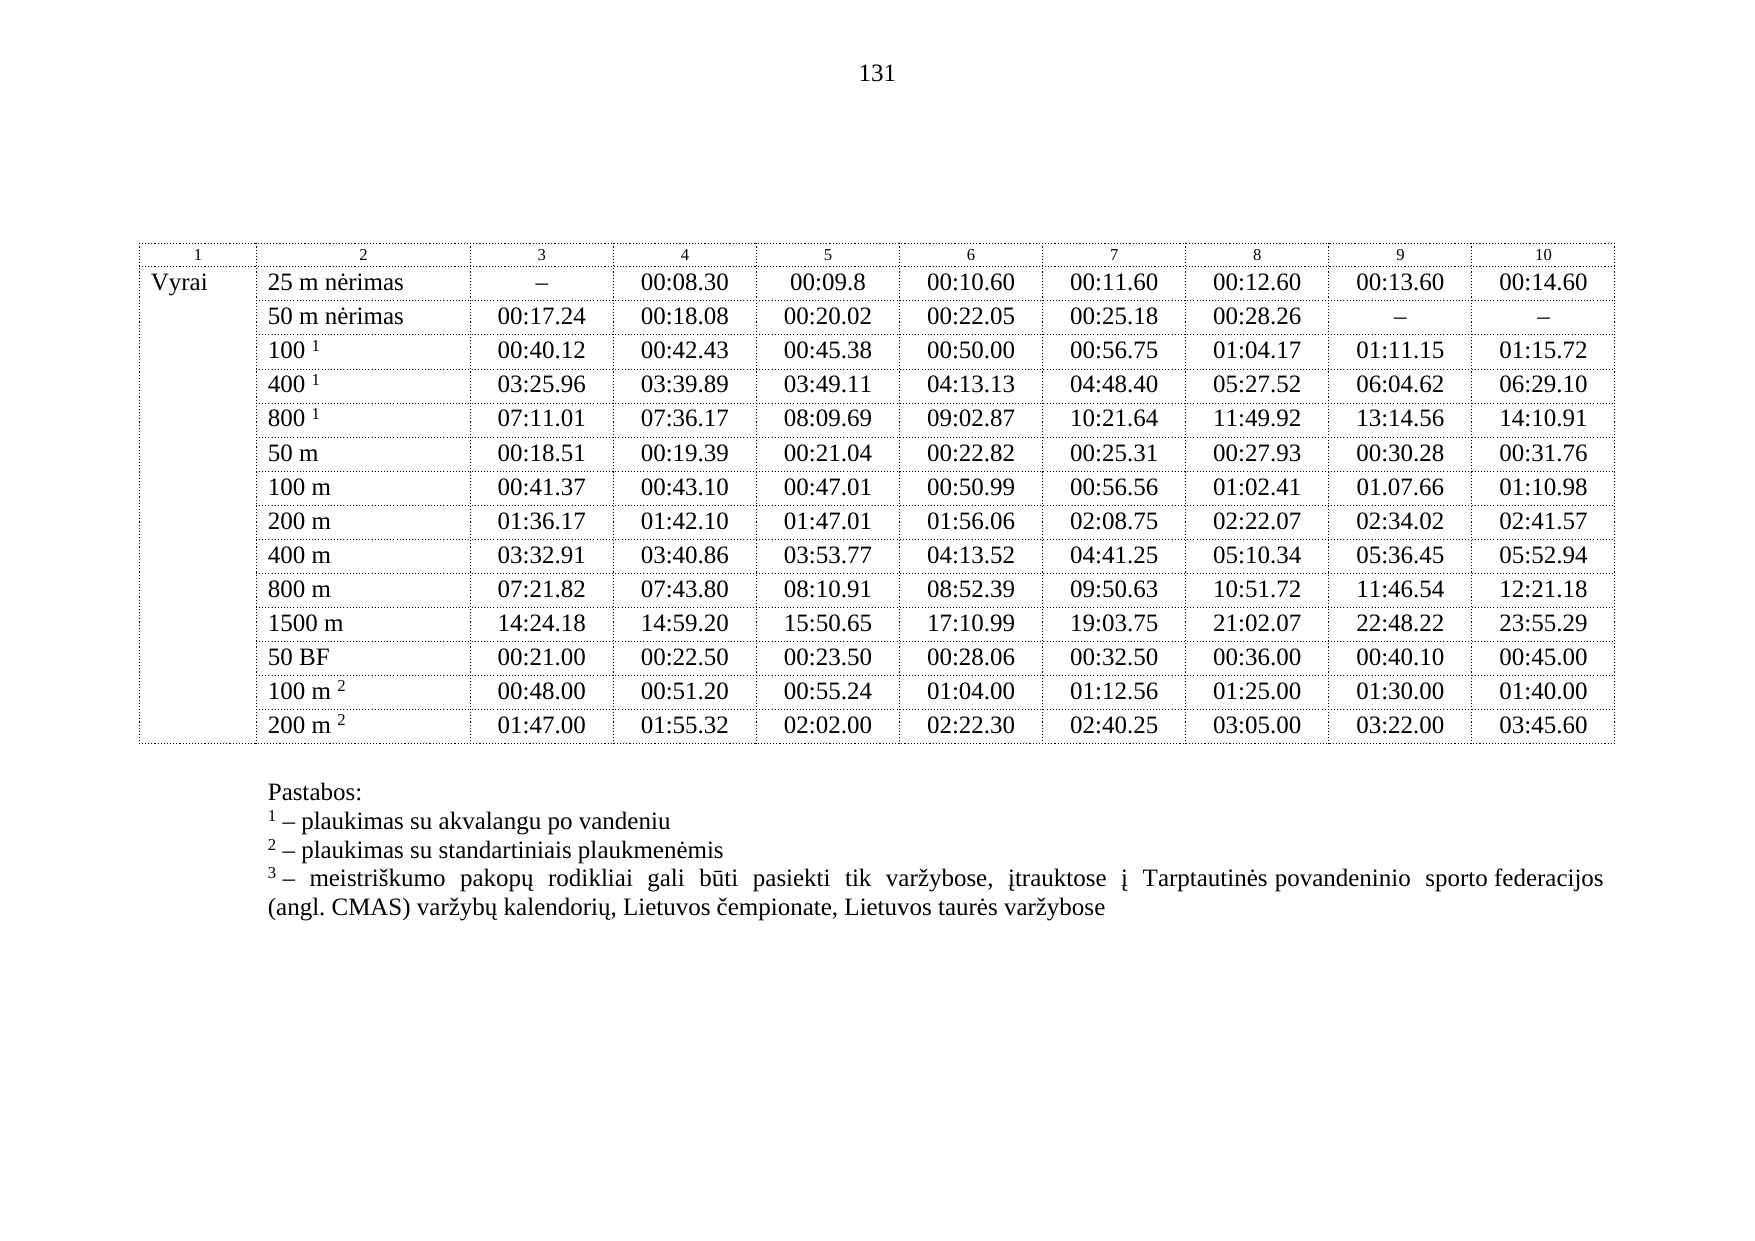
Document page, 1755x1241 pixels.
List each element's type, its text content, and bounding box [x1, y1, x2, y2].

table_cell 100 1 [256, 334, 470, 368]
table_cell 07:11.01 [470, 403, 613, 437]
table_cell 02:40.25 [1043, 709, 1186, 743]
table_cell 01:55.32 [613, 709, 756, 743]
table_cell – [1472, 300, 1615, 334]
table_cell 200 m 2 [256, 709, 470, 743]
table_cell 00:08.30 [613, 266, 756, 300]
table_cell 04:48.40 [1043, 369, 1186, 402]
table_cell 00:45.00 [1472, 641, 1615, 675]
table_cell 00:36.00 [1186, 641, 1328, 675]
table_cell 09:50.63 [1043, 573, 1186, 607]
table_cell 00:12.60 [1186, 266, 1328, 300]
table_cell 03:39.89 [613, 369, 756, 402]
table_cell 01:42.10 [613, 505, 756, 539]
table_header 1 [139, 243, 256, 266]
table_header 3 [470, 243, 613, 266]
table_cell 03:22.00 [1329, 709, 1472, 743]
table_cell 00:18.51 [470, 437, 613, 471]
table_cell 00:43.10 [613, 471, 756, 505]
table_header 6 [899, 243, 1042, 266]
table_cell 10:51.72 [1186, 573, 1328, 607]
table_cell 08:10.91 [756, 573, 899, 607]
table_cell 00:25.18 [1043, 300, 1186, 334]
table_cell 00:32.50 [1043, 641, 1186, 675]
table_cell [139, 777, 256, 921]
table_cell 07:21.82 [470, 573, 613, 607]
table_cell 00:42.43 [613, 334, 756, 368]
table_cell 09:02.87 [899, 403, 1042, 437]
table_cell 01:25.00 [1186, 675, 1328, 709]
table_header 9 [1329, 243, 1472, 266]
table_cell 11:49.92 [1186, 403, 1328, 437]
table_cell 03:45.60 [1472, 709, 1615, 743]
table_cell 04:13.52 [899, 539, 1042, 573]
table_cell 00:19.39 [613, 437, 756, 471]
table_cell 00:50.99 [899, 471, 1042, 505]
table_cell 00:23.50 [756, 641, 899, 675]
table_cell 06:04.62 [1329, 369, 1472, 402]
table_cell 00:17.24 [470, 300, 613, 334]
table_cell 00:13.60 [1329, 266, 1472, 300]
table_cell 01:40.00 [1472, 675, 1615, 709]
table_cell 03:49.11 [756, 369, 899, 402]
table_cell 05:27.52 [1186, 369, 1328, 402]
table_cell 14:10.91 [1472, 403, 1615, 437]
table_cell 00:40.10 [1329, 641, 1472, 675]
table_cell 02:22.07 [1186, 505, 1328, 539]
table_cell 06:29.10 [1472, 369, 1615, 402]
table_cell 00:11.60 [1043, 266, 1186, 300]
table_cell 02:02.00 [756, 709, 899, 743]
table_cell 04:13.13 [899, 369, 1042, 402]
table_cell 02:34.02 [1329, 505, 1472, 539]
table_cell 00:51.20 [613, 675, 756, 709]
table_cell 05:52.94 [1472, 539, 1615, 573]
table_cell 50 m nėrimas [256, 300, 470, 334]
table_cell 00:27.93 [1186, 437, 1328, 471]
table_cell 01:11.15 [1329, 334, 1472, 368]
table_cell 100 m [256, 471, 470, 505]
table_cell 14:24.18 [470, 607, 613, 641]
table_cell 00:21.04 [756, 437, 899, 471]
table_cell Vyrai [139, 266, 256, 743]
table_cell 01:10.98 [1472, 471, 1615, 505]
table_cell 00:55.24 [756, 675, 899, 709]
table_cell 800 m [256, 573, 470, 607]
table_cell 200 m [256, 505, 470, 539]
table_cell 00:28.06 [899, 641, 1042, 675]
table_cell 00:40.12 [470, 334, 613, 368]
table_cell 14:59.20 [613, 607, 756, 641]
table_cell 01:12.56 [1043, 675, 1186, 709]
table_cell 03:40.86 [613, 539, 756, 573]
table_cell 00:45.38 [756, 334, 899, 368]
table_cell 13:14.56 [1329, 403, 1472, 437]
table_cell – [1329, 300, 1472, 334]
table_cell 00:14.60 [1472, 266, 1615, 300]
table_cell 00:48.00 [470, 675, 613, 709]
table_cell 00:50.00 [899, 334, 1042, 368]
table_cell 00:10.60 [899, 266, 1042, 300]
table_cell 07:43.80 [613, 573, 756, 607]
table_cell 04:41.25 [1043, 539, 1186, 573]
table_cell Pastabos: 1 – plaukimas su akvalangu po vandeniu 2 – plaukimas su standartiniais plaukmenėmis 3 – meistriškumo pakopų rodikliai gali būti pasiekti tik varžybose, įtrauktose į Tarptautinės povandeninio sporto federacijos (angl. CMAS) varžybų kalendorių, Lietuvos čempionate, Lietuvos taurės varžybose [256, 777, 1615, 921]
table_cell 01:47.00 [470, 709, 613, 743]
table_cell 19:03.75 [1043, 607, 1186, 641]
table_header 2 [256, 243, 470, 266]
table_cell 01.07.66 [1329, 471, 1472, 505]
table_cell 08:09.69 [756, 403, 899, 437]
table_cell 02:08.75 [1043, 505, 1186, 539]
table_cell 00:41.37 [470, 471, 613, 505]
table_cell 00:30.28 [1329, 437, 1472, 471]
table_cell 00:56.75 [1043, 334, 1186, 368]
table_cell 00:22.05 [899, 300, 1042, 334]
table_cell 400 1 [256, 369, 470, 402]
table_cell 01:04.00 [899, 675, 1042, 709]
table_cell – [470, 266, 613, 300]
table_cell 01:36.17 [470, 505, 613, 539]
table_cell 17:10.99 [899, 607, 1042, 641]
table_header 5 [756, 243, 899, 266]
table_cell 50 BF [256, 641, 470, 675]
table_cell 00:20.02 [756, 300, 899, 334]
table_cell 100 m 2 [256, 675, 470, 709]
table_cell 02:22.30 [899, 709, 1042, 743]
table_cell 03:32.91 [470, 539, 613, 573]
table_cell 03:05.00 [1186, 709, 1328, 743]
table_cell 05:10.34 [1186, 539, 1328, 573]
table_header 8 [1186, 243, 1328, 266]
table_cell 07:36.17 [613, 403, 756, 437]
table_cell 00:25.31 [1043, 437, 1186, 471]
table_cell 800 1 [256, 403, 470, 437]
table_cell 01:56.06 [899, 505, 1042, 539]
table_cell 1500 m [256, 607, 470, 641]
table_cell 01:47.01 [756, 505, 899, 539]
table_cell 00:22.82 [899, 437, 1042, 471]
table_header 7 [1043, 243, 1186, 266]
table_cell 03:25.96 [470, 369, 613, 402]
table_header 10 [1472, 243, 1615, 266]
table_cell 00:22.50 [613, 641, 756, 675]
table_cell [139, 743, 256, 777]
table_cell 23:55.29 [1472, 607, 1615, 641]
table_cell 00:28.26 [1186, 300, 1328, 334]
table_cell 21:02.07 [1186, 607, 1328, 641]
table_cell 00:47.01 [756, 471, 899, 505]
table_cell 01:30.00 [1329, 675, 1472, 709]
table_cell 03:53.77 [756, 539, 899, 573]
table_cell [256, 743, 1615, 777]
table_cell 08:52.39 [899, 573, 1042, 607]
table_cell 00:31.76 [1472, 437, 1615, 471]
table_cell 00:21.00 [470, 641, 613, 675]
table_cell 02:41.57 [1472, 505, 1615, 539]
table_cell 400 m [256, 539, 470, 573]
table_cell 25 m nėrimas [256, 266, 470, 300]
table_cell 05:36.45 [1329, 539, 1472, 573]
table_cell 00:56.56 [1043, 471, 1186, 505]
table_cell 15:50.65 [756, 607, 899, 641]
table_cell 10:21.64 [1043, 403, 1186, 437]
table_cell 22:48.22 [1329, 607, 1472, 641]
table_cell 00:09.8 [756, 266, 899, 300]
table_cell 12:21.18 [1472, 573, 1615, 607]
table_cell 11:46.54 [1329, 573, 1472, 607]
table_cell 00:18.08 [613, 300, 756, 334]
table_cell 01:15.72 [1472, 334, 1615, 368]
table_cell 01:04.17 [1186, 334, 1328, 368]
table_cell 50 m [256, 437, 470, 471]
table_header 4 [613, 243, 756, 266]
table_cell 01:02.41 [1186, 471, 1328, 505]
